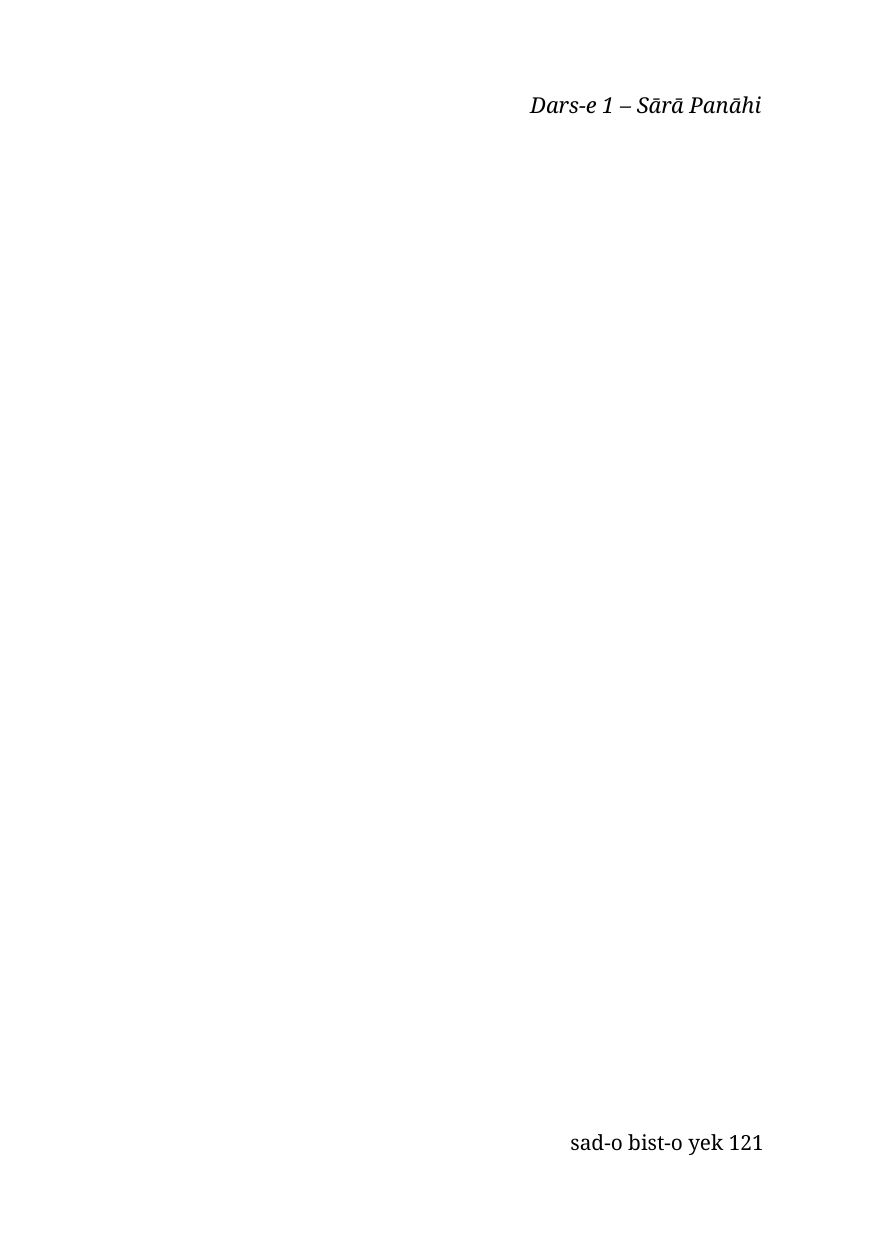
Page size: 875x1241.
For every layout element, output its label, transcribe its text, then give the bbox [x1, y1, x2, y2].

text sad-o bist-o yek 121 [111, 1128, 763, 1157]
